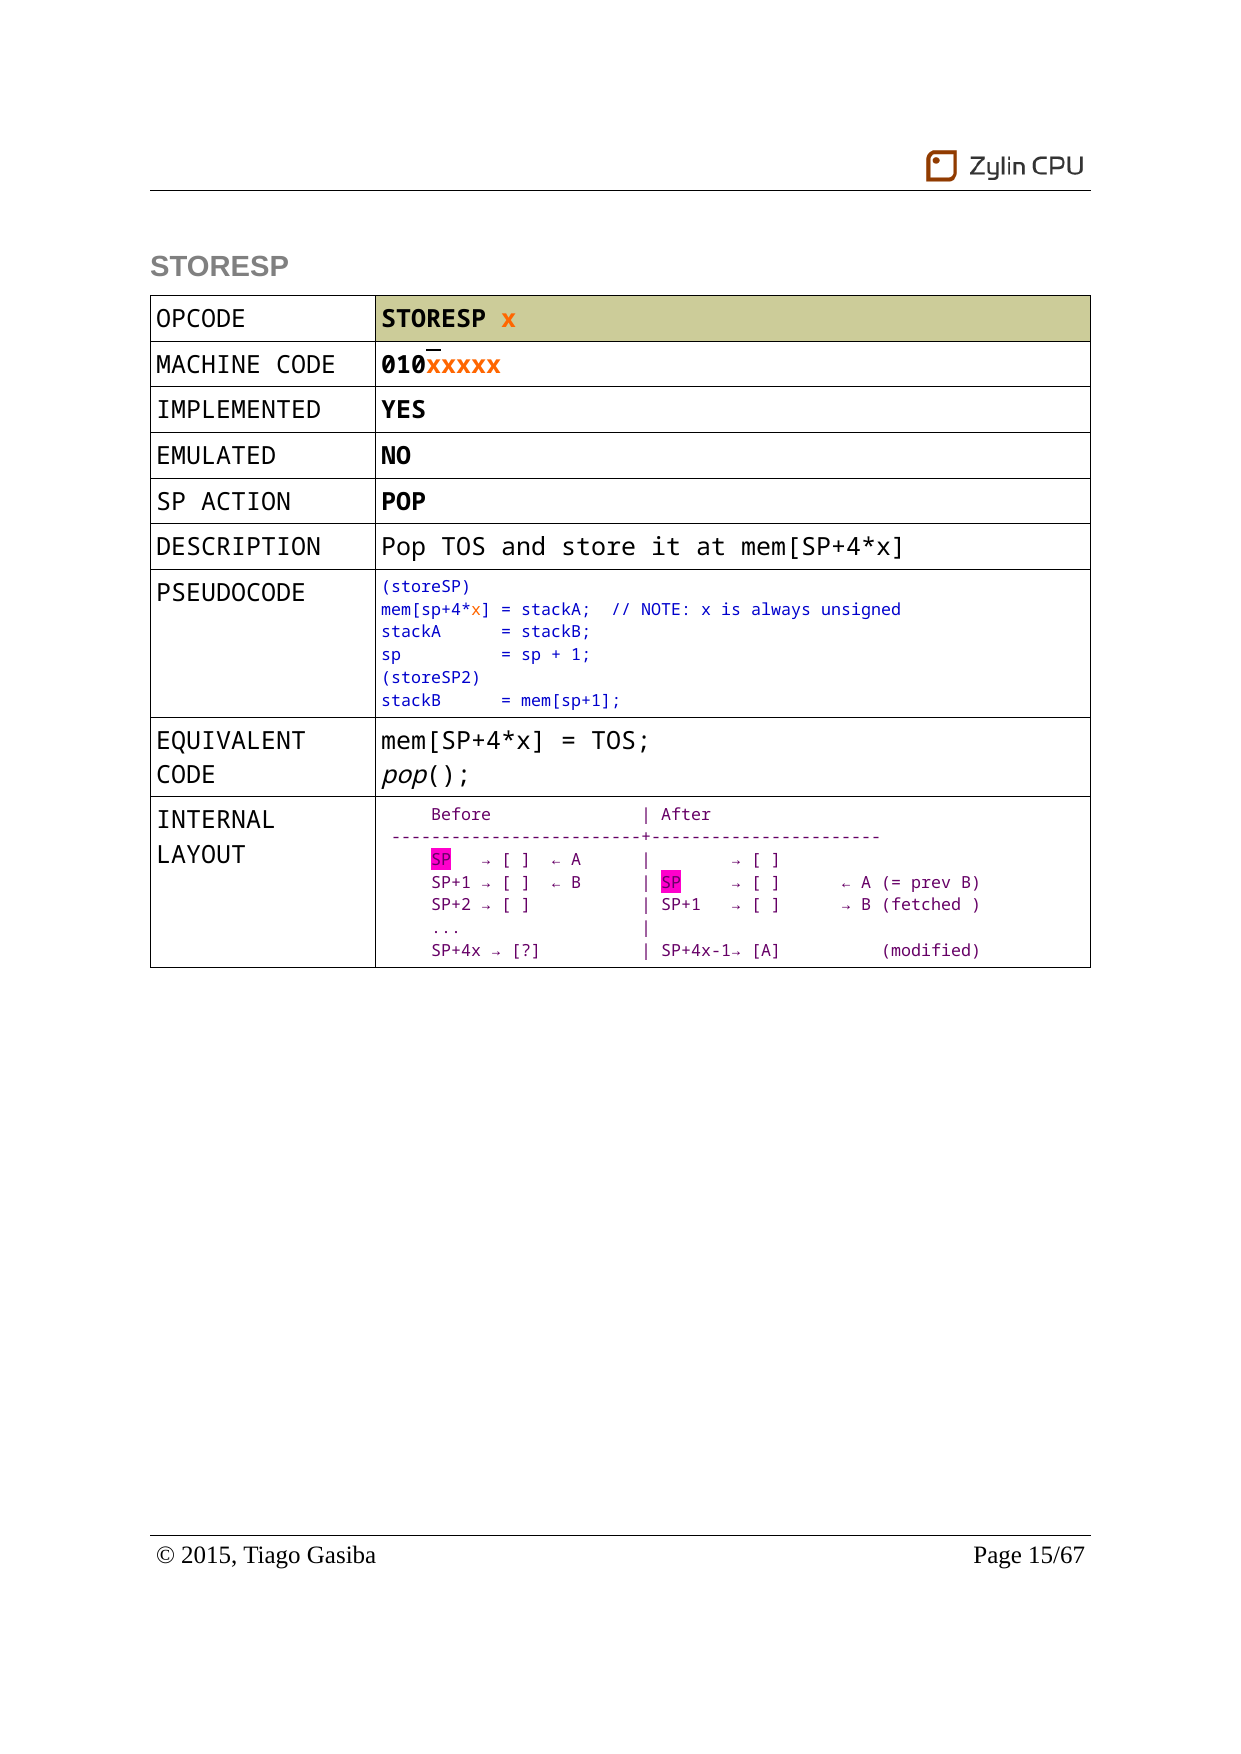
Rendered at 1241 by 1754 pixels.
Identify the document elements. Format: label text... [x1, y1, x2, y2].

subtitle STORESP [150, 249, 1091, 283]
table_cell EMULATED [151, 433, 375, 478]
table_cell MACHINE CODE [151, 342, 375, 386]
table_cell NO [376, 433, 1090, 478]
table_cell SP ACTION [151, 479, 375, 523]
table_header OPCODE [151, 296, 375, 341]
table_cell 010xxxxx [376, 342, 1090, 386]
table_cell Pop TOS and store it at mem[SP+4*x] [376, 524, 1090, 569]
table_cell INTERNAL LAYOUT [151, 797, 375, 967]
table_cell PSEUDOCODE [151, 570, 375, 717]
table_cell (storeSP) mem[sp+4*x] = stackA; // NOTE: x is always unsigned stackA = stackB; sp = sp + 1; (storeSP2) stackB = mem[sp+1]; [376, 570, 1090, 717]
table_header STORESP x [376, 296, 1090, 341]
table_cell DESCRIPTION [151, 524, 375, 569]
table_cell IMPLEMENTED [151, 387, 375, 432]
table_cell EQUIVALENT CODE [151, 718, 375, 796]
table_cell mem[SP+4*x] = TOS; pop(); [376, 718, 1090, 796]
table_cell YES [376, 387, 1090, 432]
table_cell POP [376, 479, 1090, 523]
table_cell Before | After -------------------------+----------------------- SP → [ ] ← A | → [ ] SP+1 → [ ] ← B | SP → [ ] ← A (= prev B) SP+2 → [ ] | SP+1 → [ ] → B (fetched ) ... | SP+4x → [?] | SP+4x-1→ [A] (modified) [376, 797, 1090, 967]
picture [922, 148, 1151, 185]
